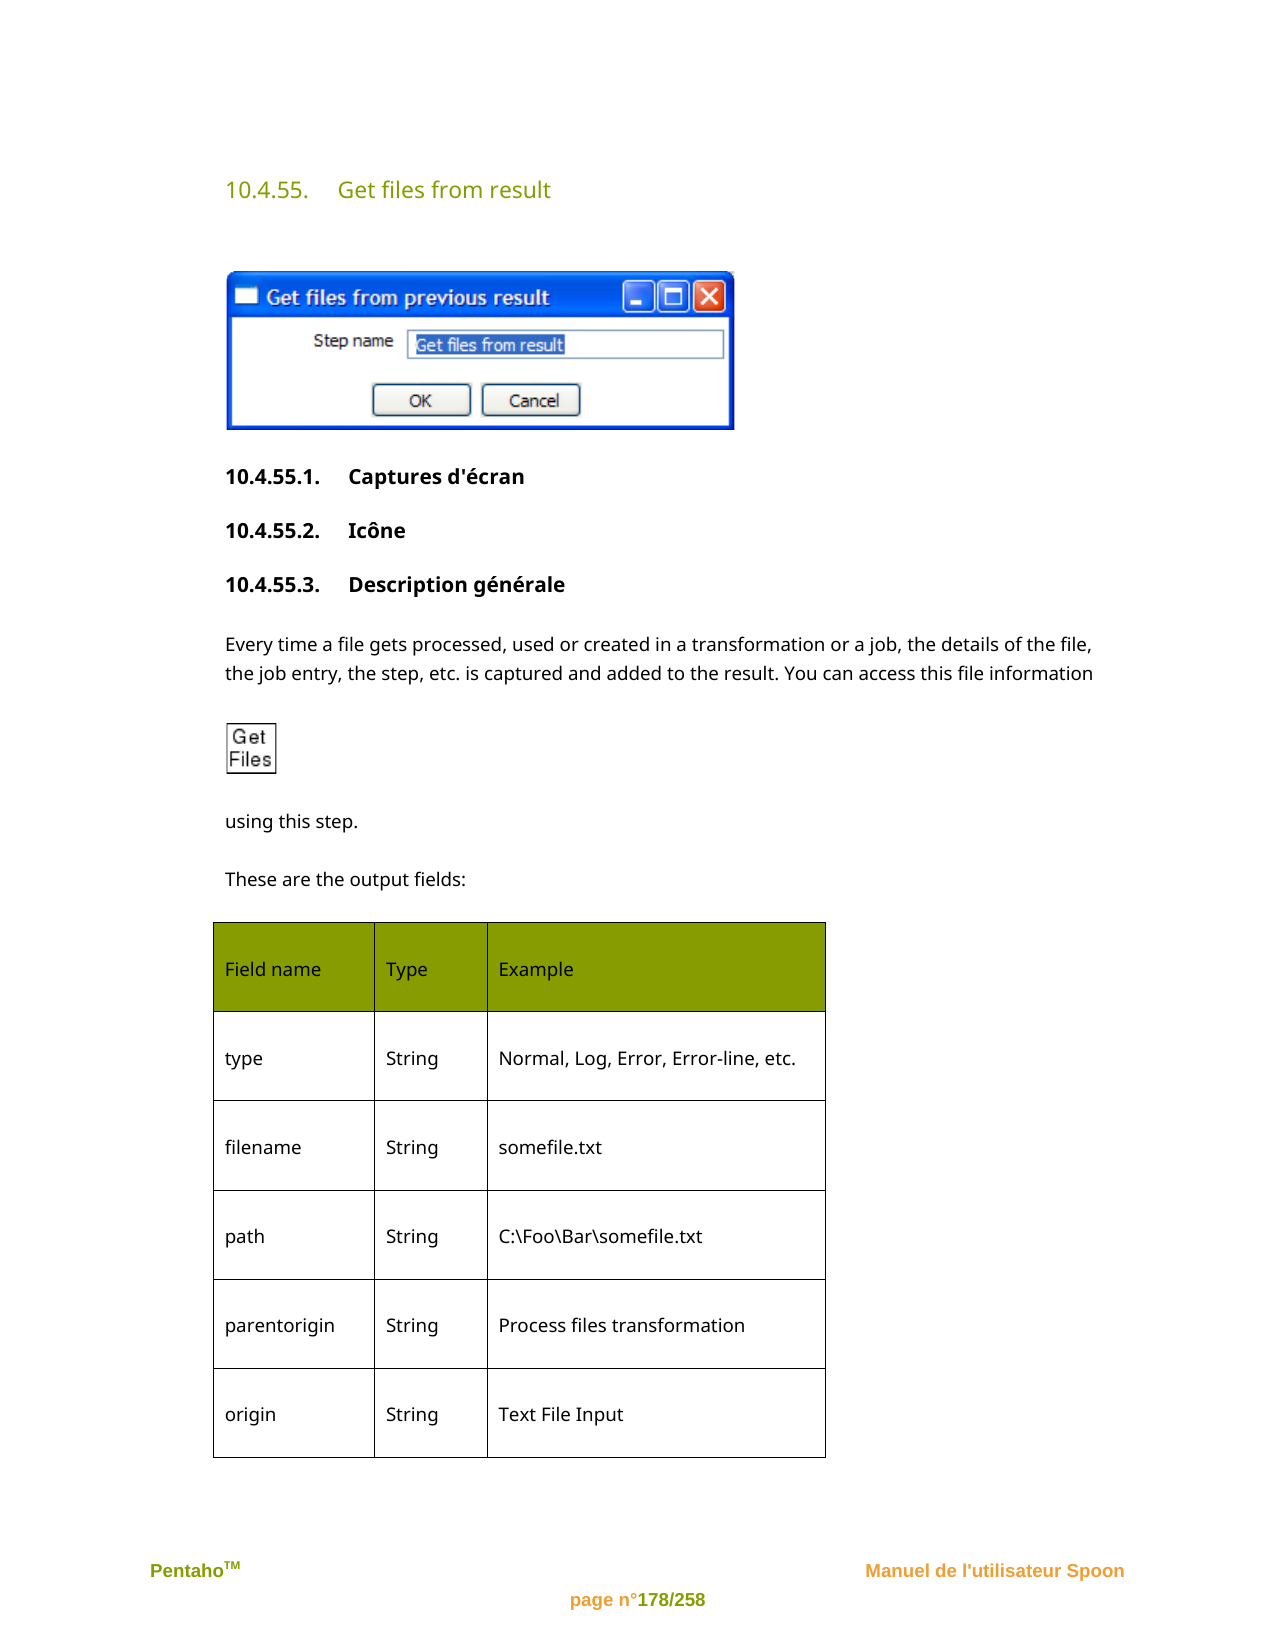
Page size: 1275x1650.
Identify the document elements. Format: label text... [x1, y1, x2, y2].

subtitle Icône [225, 515, 1125, 544]
text Every time a file gets processed, used or created in a transformation or a job, the details of the file, the job entry, the step, etc. is captured and added to the result. You can access this file information using this step. [225, 628, 1125, 834]
table_header Type [375, 923, 487, 1011]
subtitle Captures d'écran [225, 229, 1125, 490]
subtitle Get files from result [225, 175, 1125, 204]
table_cell path [214, 1191, 374, 1279]
picture [226, 723, 277, 774]
table_cell Process files transformation [488, 1280, 825, 1368]
table_cell C:\Foo\Bar\somefile.txt [488, 1191, 825, 1279]
table_cell String [375, 1191, 487, 1279]
table_cell somefile.txt [488, 1101, 825, 1189]
table_cell String [375, 1280, 487, 1368]
table_cell String [375, 1369, 487, 1457]
table_cell type [214, 1012, 374, 1100]
table_cell filename [214, 1101, 374, 1189]
table_cell Normal, Log, Error, Error-line, etc. [488, 1012, 825, 1100]
table_cell String [375, 1012, 487, 1100]
table_header Example [488, 923, 825, 1011]
table_header Field name [214, 923, 374, 1011]
table_cell origin [214, 1369, 374, 1457]
table_cell parentorigin [214, 1280, 374, 1368]
table_cell String [375, 1101, 487, 1189]
subtitle Description générale [225, 569, 1125, 598]
table_cell Text File Input [488, 1369, 825, 1457]
text These are the output fields: [225, 863, 1125, 893]
